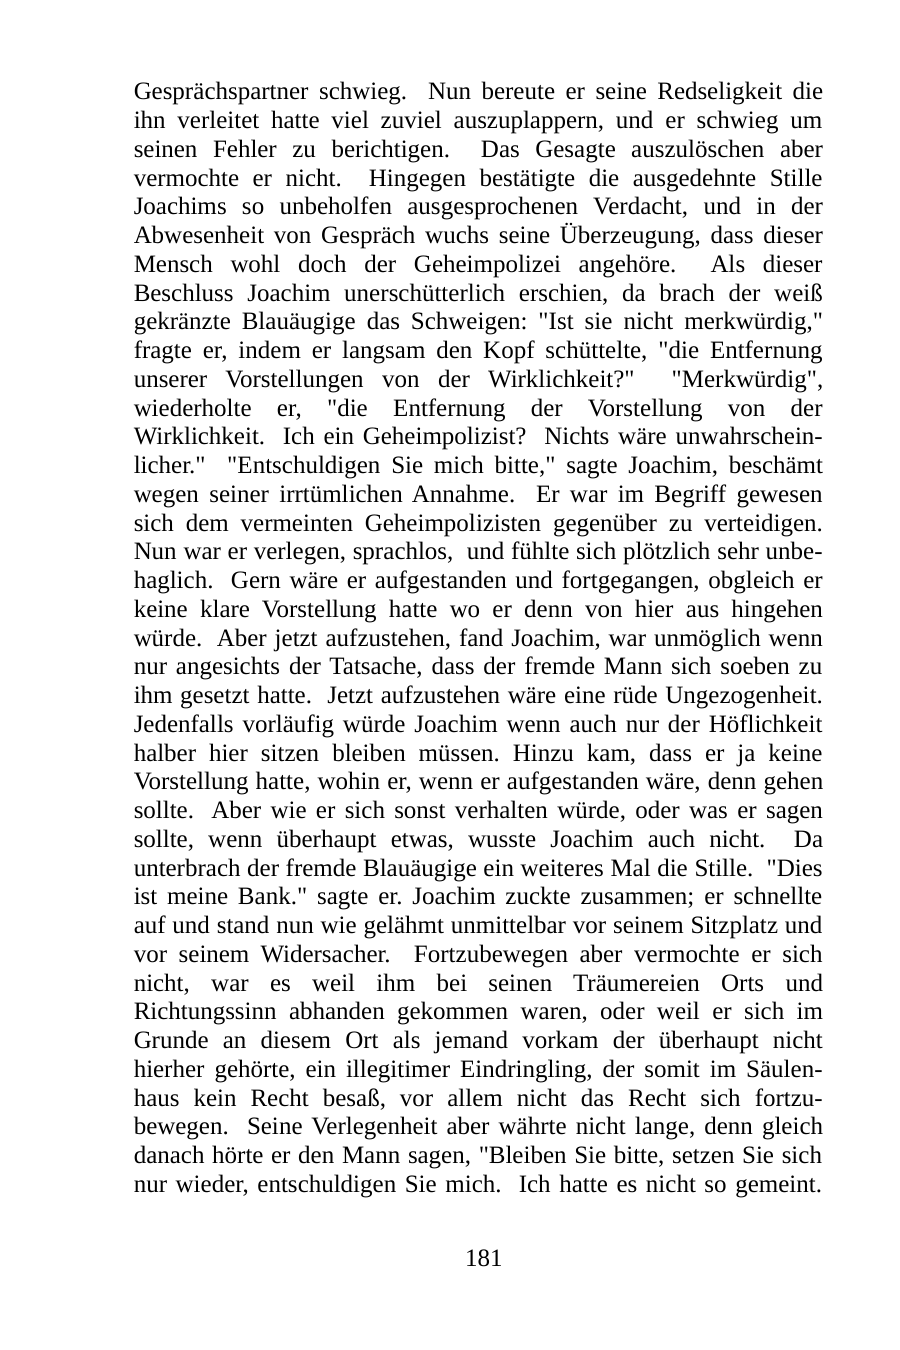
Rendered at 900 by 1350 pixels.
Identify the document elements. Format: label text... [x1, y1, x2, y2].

text Gesprächspartner schwieg. Nun bereute er seine Redseligkeit die ihn verleitet hatte viel zuviel auszuplappern, und er schwieg um seinen Fehler zu berichtigen. Das Gesagte auszulöschen aber vermochte er nicht. Hingegen bestätigte die ausgedehnte Stille Joachims so unbeholfen ausgesprochenen Verdacht, und in der Abwesenheit von Gespräch wuchs seine Überzeugung, dass dieser Mensch wohl doch der Geheimpolizei angehöre. Als dieser Beschluss Joachim unerschütterlich erschien, da brach der weiß gekränzte Blauäugige das Schweigen: "Ist sie nicht merkwürdig," fragte er, indem er langsam den Kopf schüttelte, "die Entfernung unserer Vorstellungen von der Wirklichkeit?" "Merkwürdig", wiederholte er, "die Entfernung der Vorstellung von der Wirklichkeit. Ich ein Geheimpolizist? Nichts wäre unwahrschein-licher." "Entschuldigen Sie mich bitte," sagte Joachim, beschämt wegen seiner irrtümlichen Annahme. Er war im Begriff gewesen sich dem vermeinten Geheimpolizisten gegenüber zu verteidigen. Nun war er verlegen, sprachlos, und fühlte sich plötzlich sehr unbe-haglich. Gern wäre er aufgestanden und fortgegangen, obgleich er keine klare Vorstellung hatte wo er denn von hier aus hingehen würde. Aber jetzt aufzustehen, fand Joachim, war unmöglich wenn nur angesichts der Tatsache, dass der fremde Mann sich soeben zu ihm gesetzt hatte. Jetzt aufzustehen wäre eine rüde Ungezogenheit. Jedenfalls vorläufig würde Joachim wenn auch nur der Höflichkeit halber hier sitzen bleiben müssen. Hinzu kam, dass er ja keine Vorstellung hatte, wohin er, wenn er aufgestanden wäre, denn gehen sollte. Aber wie er sich sonst verhalten würde, oder was er sagen sollte, wenn überhaupt etwas, wusste Joachim auch nicht. Da unterbrach der fremde Blauäugige ein weiteres Mal die Stille. "Dies ist meine Bank." sagte er. Joachim zuckte zusammen; er schnellte auf und stand nun wie gelähmt unmittelbar vor seinem Sitzplatz und vor seinem Widersacher. Fortzubewegen aber vermochte er sich nicht, war es weil ihm bei seinen Träumereien Orts und Richtungssinn abhanden gekommen waren, oder weil er sich im Grunde an diesem Ort als jemand vorkam der überhaupt nicht hierher gehörte, ein illegitimer Eindringling, der somit im Säulen-haus kein Recht besaß, vor allem nicht das Recht sich fortzu-bewegen. Seine Verlegenheit aber währte nicht lange, denn gleich danach hörte er den Mann sagen, "Bleiben Sie bitte, setzen Sie sich nur wieder, entschuldigen Sie mich. Ich hatte es nicht so gemeint. [133, 76, 823, 1198]
